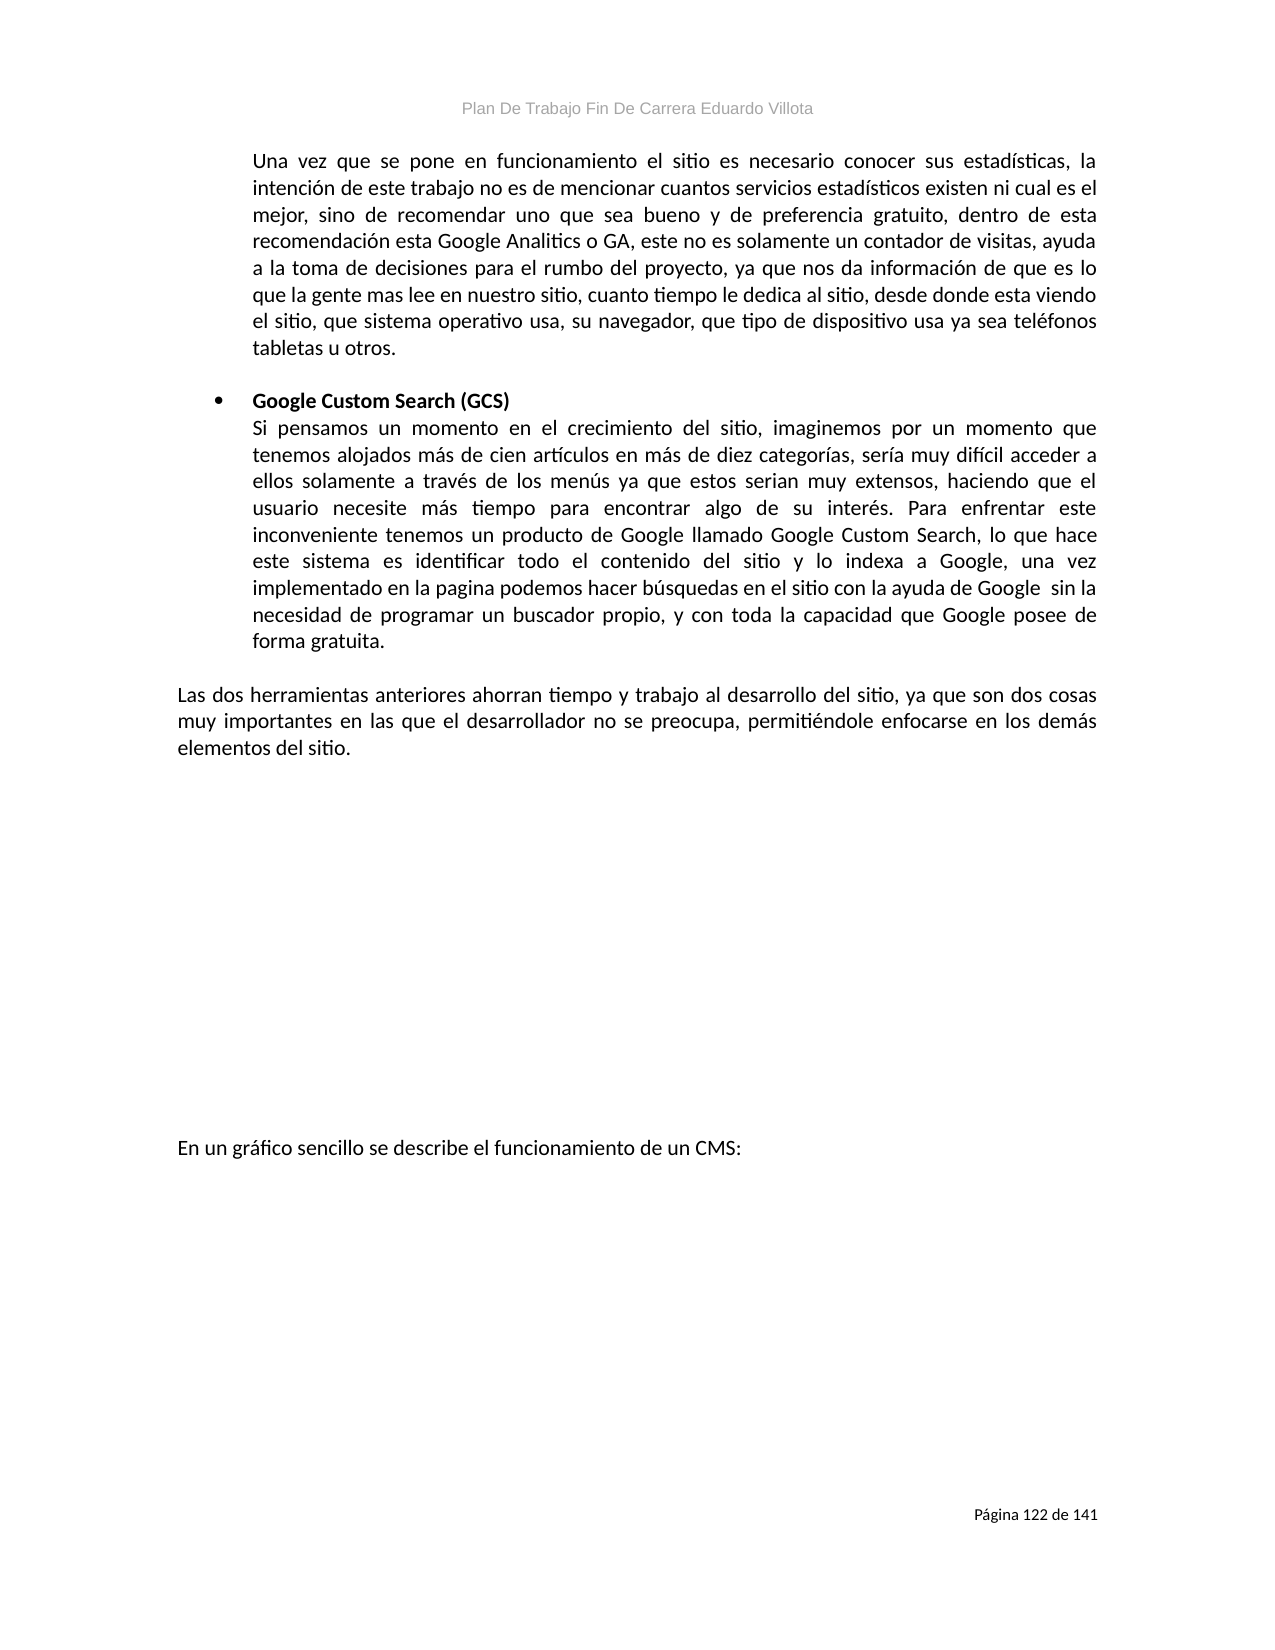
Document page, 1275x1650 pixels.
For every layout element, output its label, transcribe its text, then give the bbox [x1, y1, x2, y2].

list Las dos herramientas anteriores ahorran tiempo y trabajo al desarrollo del sitio, ya que son dos cosas muy importantes en las que el desarrollador no se preocupa, permitiéndole enfocarse en los demás elementos del sitio. [177, 681, 1098, 761]
list Google Custom Search (GCS) [215, 388, 1098, 414]
list En un gráfico sencillo se describe el funcionamiento de un CMS: [177, 1134, 1098, 1161]
list Una vez que se pone en funcionamiento el sitio es necesario conocer sus estadísticas, la intención de este trabajo no es de mencionar cuantos servicios estadísticos existen ni cual es el mejor, sino de recomendar uno que sea bueno y de preferencia gratuito, dentro de esta recomendación esta Google Analitics o GA, este no es solamente un contador de visitas, ayuda a la toma de decisiones para el rumbo del proyecto, ya que nos da información de que es lo que la gente mas lee en nuestro sitio, cuanto tiempo le dedica al sitio, desde donde esta viendo el sitio, que sistema operativo usa, su navegador, que tipo de dispositivo usa ya sea teléfonos tabletas u otros. [252, 148, 1098, 361]
list Si pensamos un momento en el crecimiento del sitio, imaginemos por un momento que tenemos alojados más de cien artículos en más de diez categorías, sería muy difícil acceder a ellos solamente a través de los menús ya que estos serian muy extensos, haciendo que el usuario necesite más tiempo para encontrar algo de su interés. Para enfrentar este inconveniente tenemos un producto de Google llamado Google Custom Search, lo que hace este sistema es identificar todo el contenido del sitio y lo indexa a Google, una vez implementado en la pagina podemos hacer búsquedas en el sitio con la ayuda de Google sin la necesidad de programar un buscador propio, y con toda la capacidad que Google posee de forma gratuita. [252, 414, 1098, 654]
